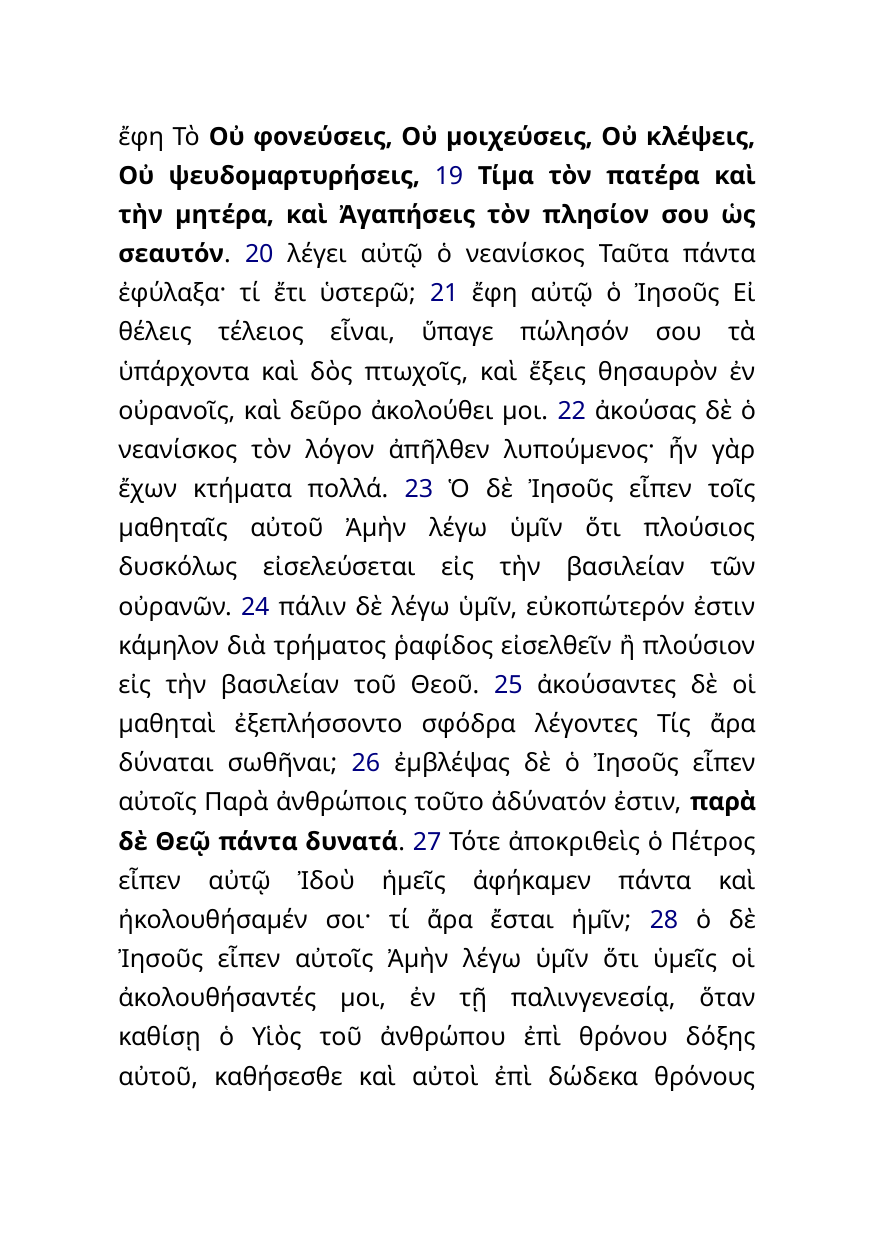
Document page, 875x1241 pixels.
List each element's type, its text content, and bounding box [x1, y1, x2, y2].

text ἔφη Τὸ Οὐ φονεύσεις, Οὐ μοιχεύσεις, Οὐ κλέψεις, Οὐ ψευδομαρτυρήσεις, 19 Τίμα τὸν πατέρα καὶ τὴν μητέρα, καὶ Ἀγαπήσεις τὸν πλησίον σου ὡς σεαυτόν. 20 λέγει αὐτῷ ὁ νεανίσκος Ταῦτα πάντα ἐφύλαξα· τί ἔτι ὑστερῶ; 21 ἔφη αὐτῷ ὁ Ἰησοῦς Εἰ θέλεις τέλειος εἶναι, ὕπαγε πώλησόν σου τὰ ὑπάρχοντα καὶ δὸς πτωχοῖς, καὶ ἕξεις θησαυρὸν ἐν οὐρανοῖς, καὶ δεῦρο ἀκολούθει μοι. 22 ἀκούσας δὲ ὁ νεανίσκος τὸν λόγον ἀπῆλθεν λυπούμενος· ἦν γὰρ ἔχων κτήματα πολλά. 23 Ὁ δὲ Ἰησοῦς εἶπεν τοῖς μαθηταῖς αὐτοῦ Ἀμὴν λέγω ὑμῖν ὅτι πλούσιος δυσκόλως εἰσελεύσεται εἰς τὴν βασιλείαν τῶν οὐρανῶν. 24 πάλιν δὲ λέγω ὑμῖν, εὐκοπώτερόν ἐστιν κάμηλον διὰ τρήματος ῥαφίδος εἰσελθεῖν ἢ πλούσιον εἰς τὴν βασιλείαν τοῦ Θεοῦ. 25 ἀκούσαντες δὲ οἱ μαθηταὶ ἐξεπλήσσοντο σφόδρα λέγοντες Τίς ἄρα δύναται σωθῆναι; 26 ἐμβλέψας δὲ ὁ Ἰησοῦς εἶπεν αὐτοῖς Παρὰ ἀνθρώποις τοῦτο ἀδύνατόν ἐστιν, παρὰ δὲ Θεῷ πάντα δυνατά. 27 Τότε ἀποκριθεὶς ὁ Πέτρος εἶπεν αὐτῷ Ἰδοὺ ἡμεῖς ἀφήκαμεν πάντα καὶ ἠκολουθήσαμέν σοι· τί ἄρα ἔσται ἡμῖν; 28 ὁ δὲ Ἰησοῦς εἶπεν αὐτοῖς Ἀμὴν λέγω ὑμῖν ὅτι ὑμεῖς οἱ ἀκολουθήσαντές μοι, ἐν τῇ παλινγενεσίᾳ, ὅταν καθίσῃ ὁ Υἱὸς τοῦ ἀνθρώπου ἐπὶ θρόνου δόξης αὐτοῦ, καθήσεσθε καὶ αὐτοὶ ἐπὶ δώδεκα θρόνους [118, 118, 756, 1092]
